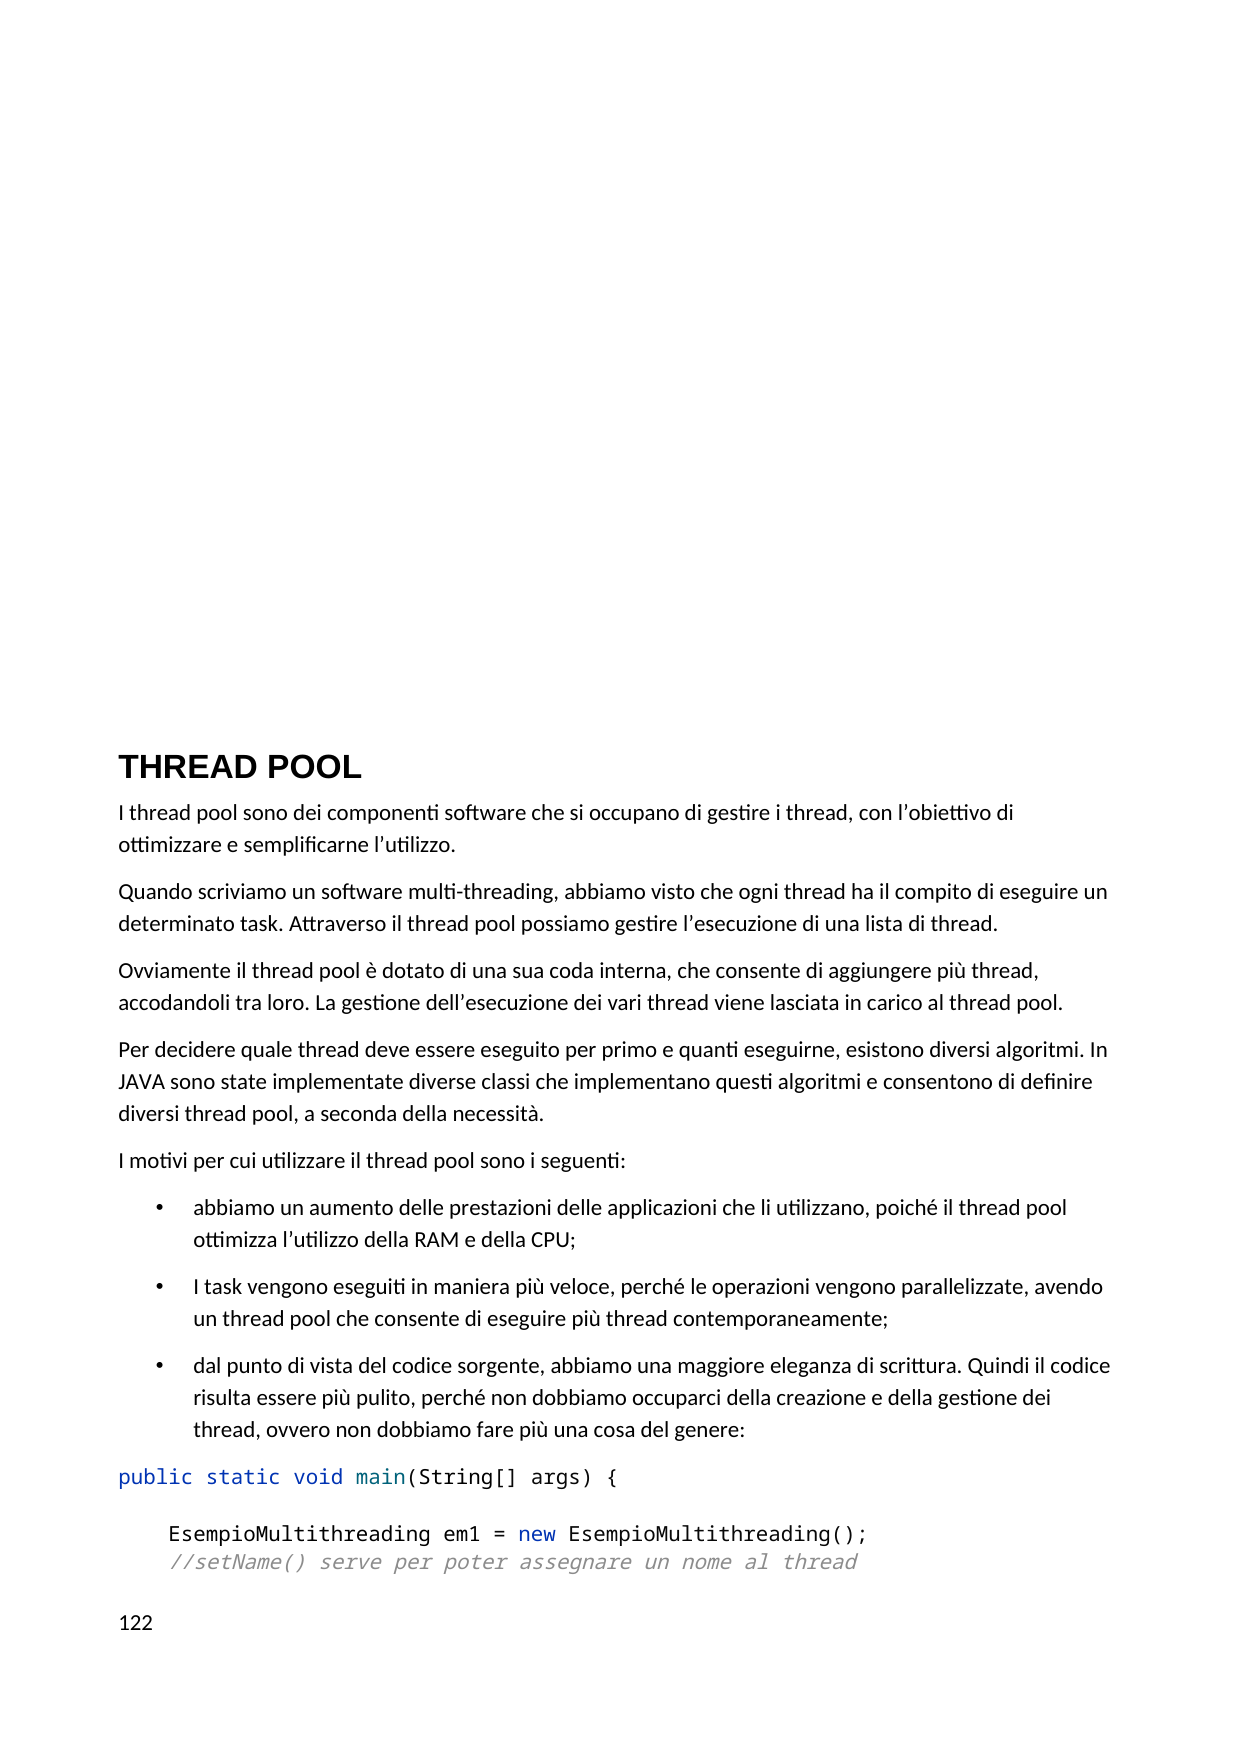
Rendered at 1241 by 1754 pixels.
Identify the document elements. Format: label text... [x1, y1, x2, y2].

list dal punto di vista del codice sorgente, abbiamo una maggiore eleganza di scrittura. Quindi il codice risulta essere più pulito, perché non dobbiamo occuparci della creazione e della gestione dei thread, ovvero non dobbiamo fare più una cosa del genere: [156, 1351, 1122, 1443]
text I motivi per cui utilizzare il thread pool sono i seguenti: [118, 1146, 1122, 1174]
text I thread pool sono dei componenti software che si occupano di gestire i thread, con l’obiettivo di ottimizzare e semplificarne l’utilizzo. [118, 798, 1122, 858]
text Per decidere quale thread deve essere eseguito per primo e quanti eseguirne, esistono diversi algoritmi. In JAVA sono state implementate diverse classi che implementano questi algoritmi e consentono di definire diversi thread pool, a seconda della necessità. [118, 1035, 1122, 1127]
text Ovviamente il thread pool è dotato di una sua coda interna, che consente di aggiungere più thread, accodandoli tra loro. La gestione dell’esecuzione dei vari thread viene lasciata in carico al thread pool. [118, 956, 1122, 1016]
subtitle THREAD POOL [118, 747, 1122, 786]
text public static void main(String[] args) { EsempioMultithreading em1 = new EsempioMultithreading(); //setName() serve per poter assegnare un nome al thread [118, 1462, 1122, 1576]
text Quando scriviamo un software multi-threading, abbiamo visto che ogni thread ha il compito di eseguire un determinato task. Attraverso il thread pool possiamo gestire l’esecuzione di una lista di thread. [118, 877, 1122, 937]
list I task vengono eseguiti in maniera più veloce, perché le operazioni vengono parallelizzate, avendo un thread pool che consente di eseguire più thread contemporaneamente; [156, 1272, 1122, 1332]
list abbiamo un aumento delle prestazioni delle applicazioni che li utilizzano, poiché il thread pool ottimizza l’utilizzo della RAM e della CPU; [156, 1193, 1122, 1253]
